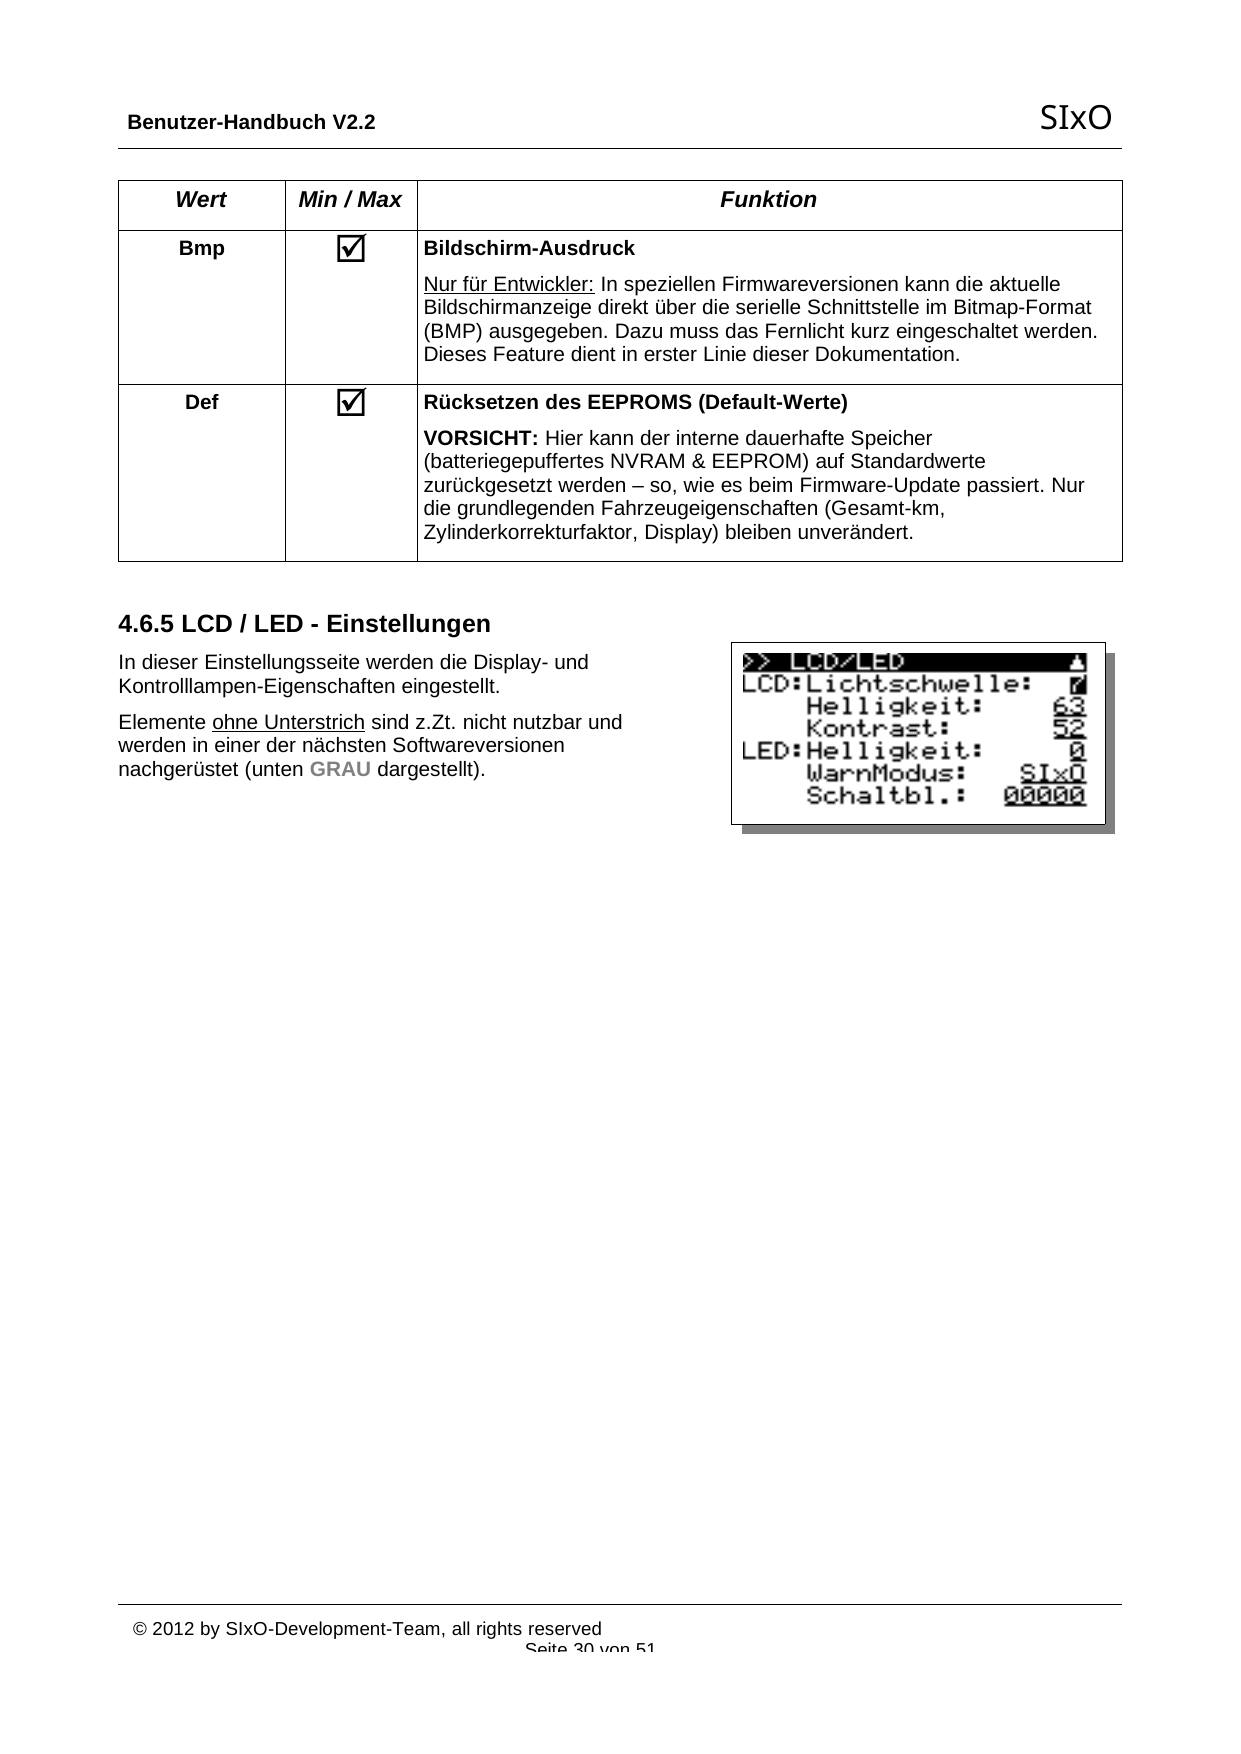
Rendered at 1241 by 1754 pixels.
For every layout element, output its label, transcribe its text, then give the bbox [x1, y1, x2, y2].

text In dieser Einstellungsseite werden die Display- und Kontrolllampen-Eigenschaften eingestellt. [118, 651, 731, 698]
table_cell  [286, 231, 417, 384]
table_cell Bmp [119, 231, 285, 384]
table_cell  [286, 385, 417, 561]
table_cell Rücksetzen des EEPROMS (Default-Werte) VORSICHT: Hier kann der interne dauerhafte Speicher (batteriegepuffertes NVRAM & EEPROM) auf Standardwerte zurückgesetzt werden – so, wie es beim Firmware-Update passiert. Nur die grundlegenden Fahrzeugeigenschaften (Gesamt-km, Zylinderkorrekturfaktor, Display) bleiben unverändert. [418, 385, 1122, 561]
table_cell Def [119, 385, 285, 561]
subtitle LCD / LED - Einstellungen [118, 610, 1122, 638]
picture [743, 653, 1093, 812]
table_header Wert [119, 181, 285, 230]
table_header Funktion [418, 181, 1122, 230]
table_cell Bildschirm-Ausdruck Nur für Entwickler: In speziellen Firmwareversionen kann die aktuelle Bildschirmanzeige direkt über die serielle Schnittstelle im Bitmap-Format (BMP) ausgegeben. Dazu muss das Fernlicht kurz eingeschaltet werden. Dieses Feature dient in erster Linie dieser Dokumentation. [418, 231, 1122, 384]
text Elemente ohne Unterstrich sind z.Zt. nicht nutzbar und werden in einer der nächsten Softwareversionen nachgerüstet (unten GRAU dargestellt). [118, 710, 731, 781]
table_header Min / Max [286, 181, 417, 230]
